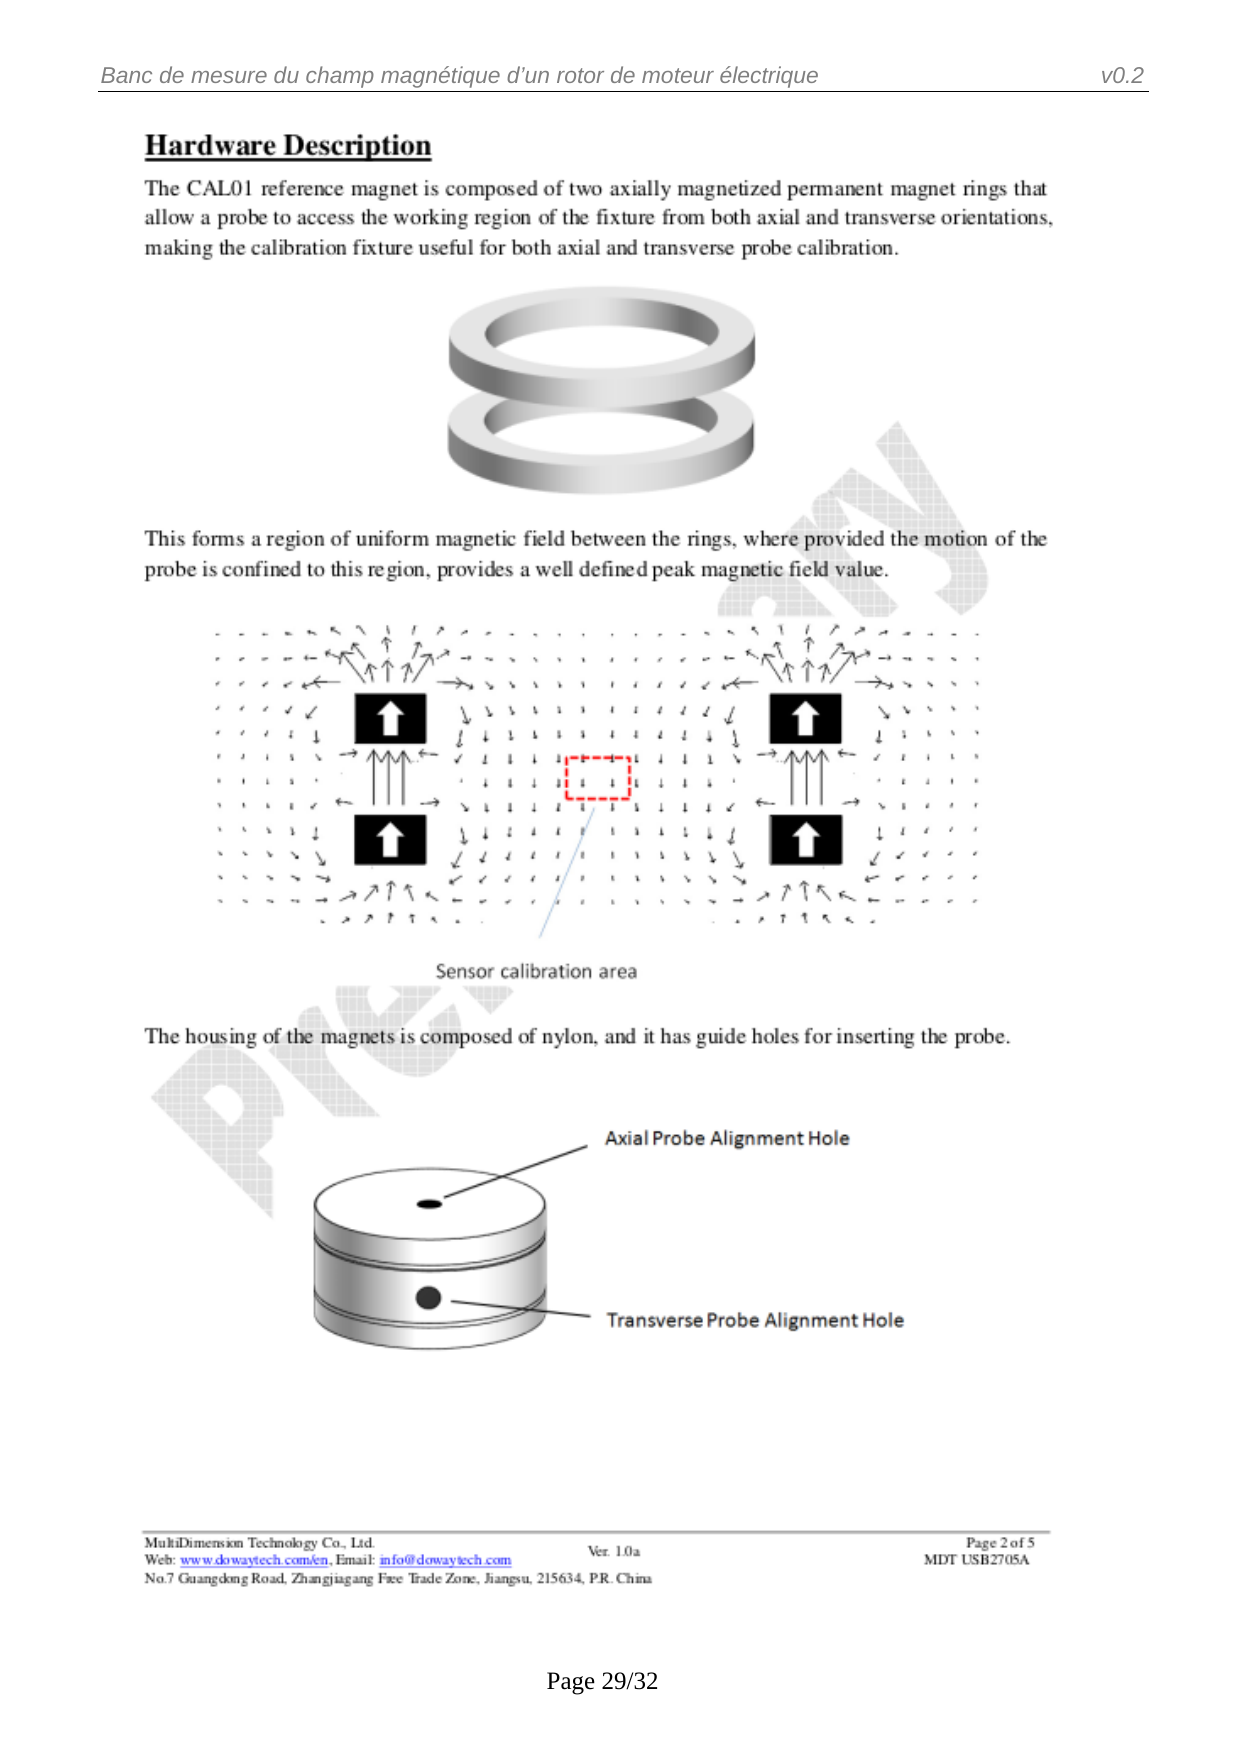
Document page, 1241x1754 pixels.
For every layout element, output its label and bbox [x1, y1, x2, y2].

picture [123, 123, 1075, 1597]
